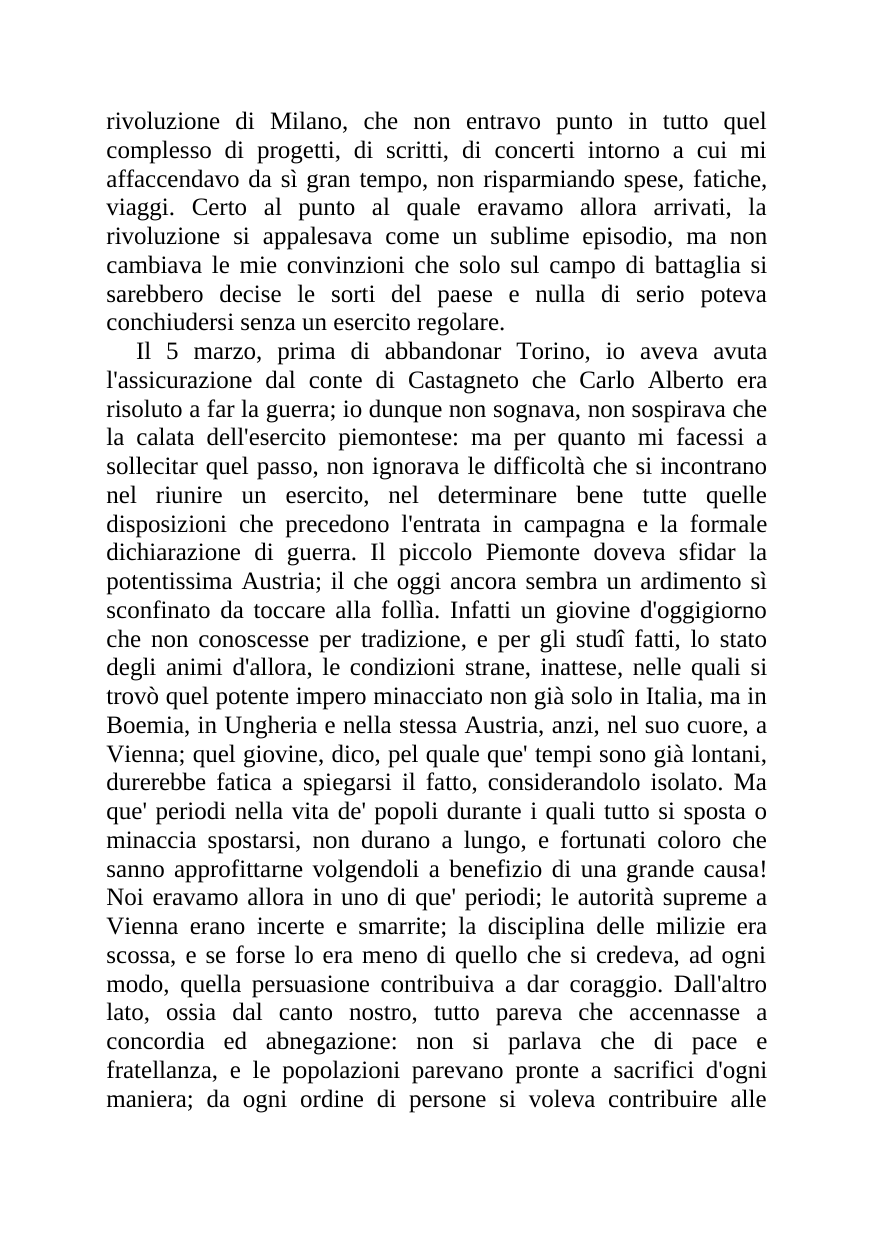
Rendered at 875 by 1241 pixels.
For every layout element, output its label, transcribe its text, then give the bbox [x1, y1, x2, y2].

text Il 5 marzo, prima di abbandonar Torino, io aveva avuta l'assicurazione dal conte di Castagneto che Carlo Alberto era risoluto a far la guerra; io dunque non sognava, non sospirava che la calata dell'esercito piemontese: ma per quanto mi facessi a sollecitar quel passo, non ignorava le difficoltà che si incontrano nel riunire un esercito, nel determinare bene tutte quelle disposizioni che precedono l'entrata in campagna e la formale dichiarazione di guerra. Il piccolo Piemonte doveva sfidar la potentissima Austria; il che oggi ancora sembra un ardimento sì sconfinato da toccare alla follìa. Infatti un giovine d'oggigiorno che non conoscesse per tradizione, e per gli studî fatti, lo stato degli animi d'allora, le condizioni strane, inattese, nelle quali si trovò quel potente impero minacciato non già solo in Italia, ma in Boemia, in Ungheria e nella stessa Austria, anzi, nel suo cuore, a Vienna; quel giovine, dico, pel quale que' tempi sono già lontani, durerebbe fatica a spiegarsi il fatto, considerandolo isolato. Ma que' periodi nella vita de' popoli durante i quali tutto si sposta o minaccia spostarsi, non durano a lungo, e fortunati coloro che sanno approfittarne volgendoli a benefizio di una grande causa! Noi eravamo allora in uno di que' periodi; le autorità supreme a Vienna erano incerte e smarrite; la disciplina delle milizie era scossa, e se forse lo era meno di quello che si credeva, ad ogni modo, quella persuasione contribuiva a dar coraggio. Dall'altro lato, ossia dal canto nostro, tutto pareva che accennasse a concordia ed abnegazione: non si parlava che di pace e fratellanza, e le popolazioni parevano pronte a sacrifici d'ogni maniera; da ogni ordine di persone si voleva contribuire alle [106, 336, 768, 1112]
text rivoluzione di Milano, che non entravo punto in tutto quel complesso di progetti, di scritti, di concerti intorno a cui mi affaccendavo da sì gran tempo, non risparmiando spese, fatiche, viaggi. Certo al punto al quale eravamo allora arrivati, la rivoluzione si appalesava come un sublime episodio, ma non cambiava le mie convinzioni che solo sul campo di battaglia si sarebbero decise le sorti del paese e nulla di serio poteva conchiudersi senza un esercito regolare. [106, 106, 768, 336]
